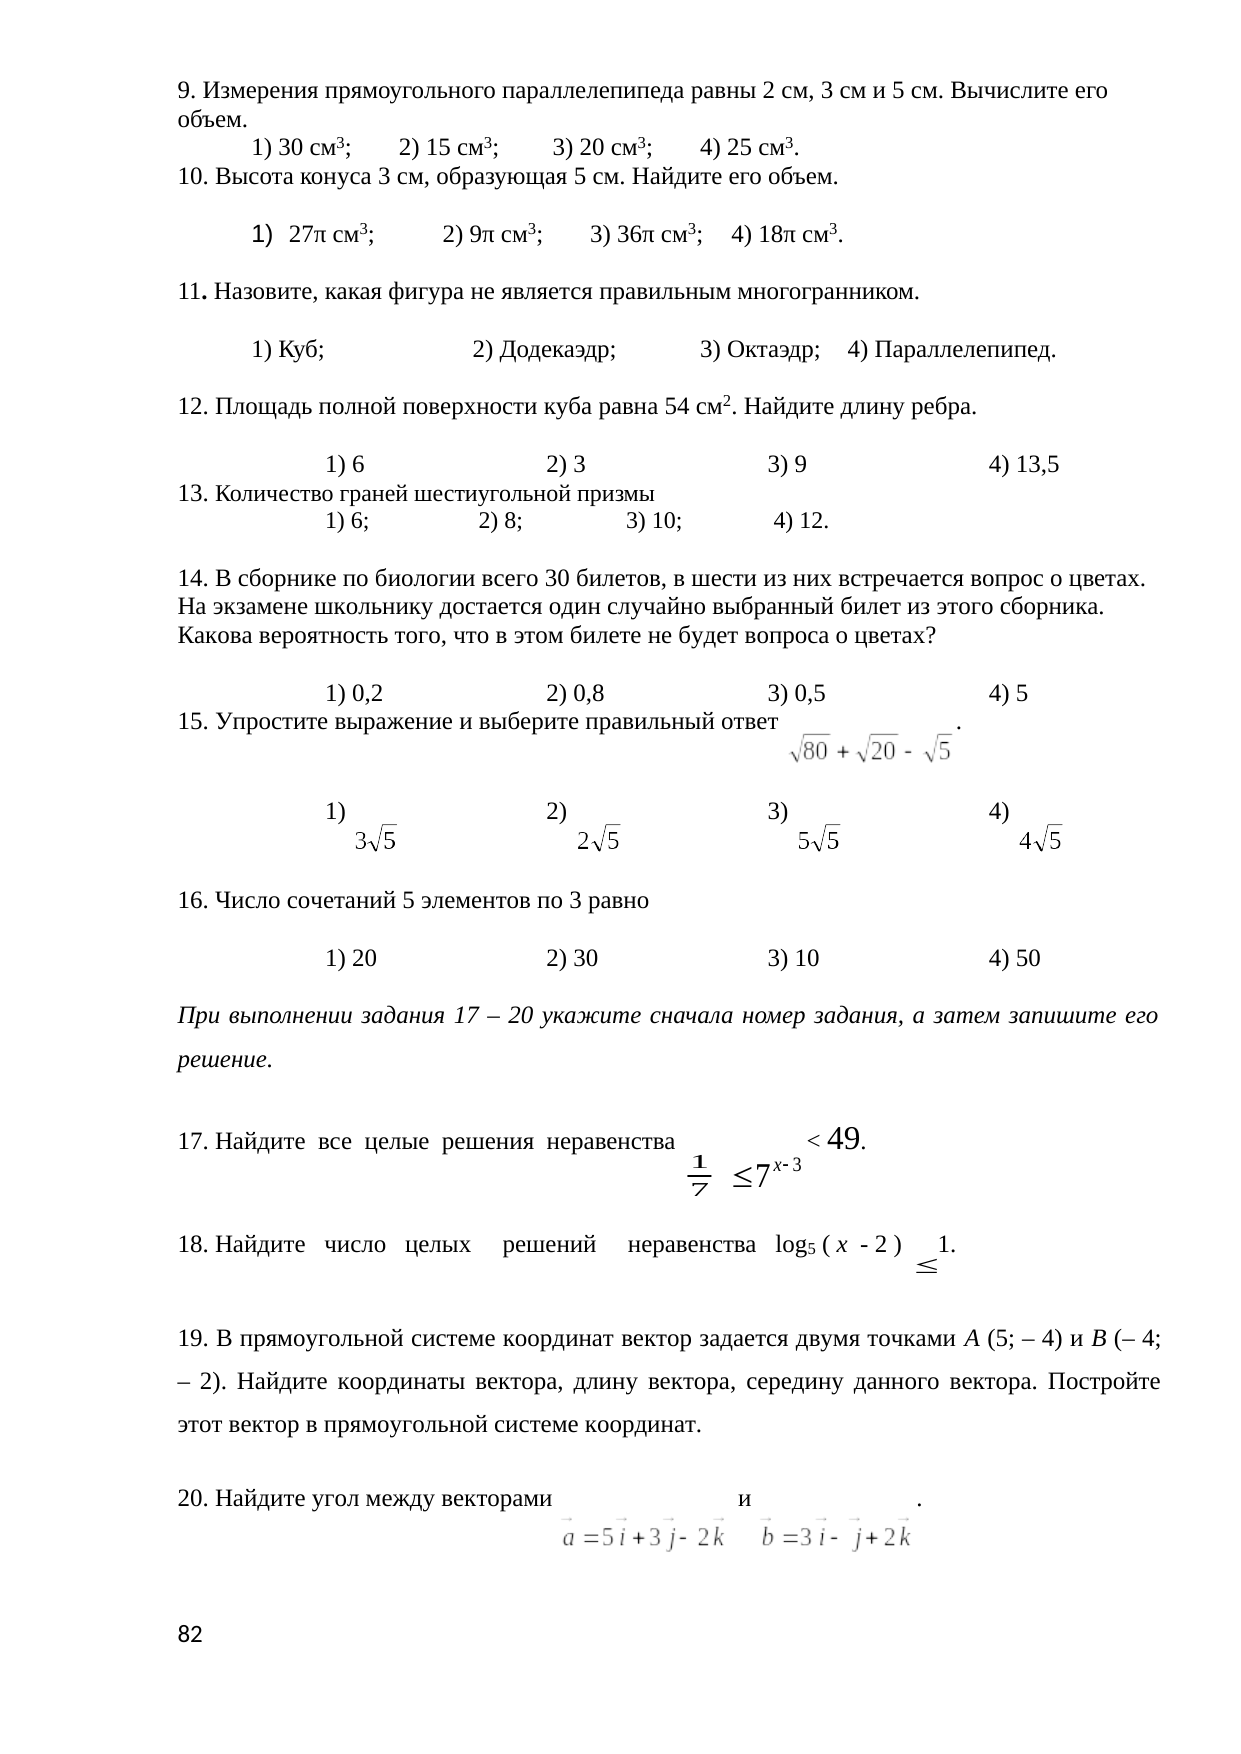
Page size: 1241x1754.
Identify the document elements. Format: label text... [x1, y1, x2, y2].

text При выполнении задания 17 – 20 укажите сначала номер задания, а затем запишите его решение. [177, 1001, 1162, 1072]
text 1) 0,2 2) 0,8 3) 0,5 4) 5 [177, 678, 1162, 706]
text 19. В прямоугольной системе координат вектор задается двумя точками А (5; – 4) и В (– 4; – 2). Найдите координаты вектора, длину вектора, середину данного вектора. Постройте этот вектор в прямоугольной системе координат. [177, 1323, 1162, 1438]
text 10. Высота конуса 3 см, образующая 5 см. Найдите его объем. [177, 161, 1162, 190]
text 14. В сборнике по биологии всего 30 билетов, в шести из них встречается вопрос о цветах. На экзамене школьнику достается один случайно выбранный билет из этого сборника. Какова вероятность того, что в этом билете не будет вопроса о цветах? [177, 563, 1162, 649]
list 27π см3; 2) 9π см3; 3) 36π см3; 4) 18π см3. [251, 219, 1162, 248]
text 16. Число сочетаний 5 элементов по 3 равно [177, 886, 1162, 914]
text 1) 20 2) 30 3) 10 4) 50 [177, 943, 1162, 972]
text 13. Количество граней шестиугольной призмы [177, 478, 1162, 506]
text 1) Куб; 2) Додекаэдр; 3) Октаэдр; 4) Параллелепипед. [177, 334, 1162, 363]
text 17. Найдите все целые решения неравенства < 49. [177, 1118, 1162, 1201]
text 1) 6 2) 3 3) 9 4) 13,5 [177, 449, 1162, 478]
text 1) 2) 3) 4) [177, 796, 1162, 857]
text 12. Площадь полной поверхности куба равна 54 см2. Найдите длину ребра. [177, 391, 1162, 420]
text 11. Назовите, какая фигура не является правильным многогранником. [177, 276, 1162, 305]
text 20. Найдите угол между векторами и . [177, 1483, 1162, 1557]
text 1) 30 см3; 2) 15 см3; 3) 20 см3; 4) 25 см3. [177, 132, 1162, 161]
text 15. Упростите выражение и выберите правильный ответ . [177, 706, 1162, 767]
text 1) 6; 2) 8; 3) 10; 4) 12. [251, 506, 1162, 534]
text 9. Измерения прямоугольного параллелепипеда равны 2 см, 3 см и 5 см. Вычислите его объем. [177, 75, 1162, 132]
text 18. Найдите число целых решений неравенства lоg5 ( х - 2 ) 1. [177, 1229, 1162, 1277]
